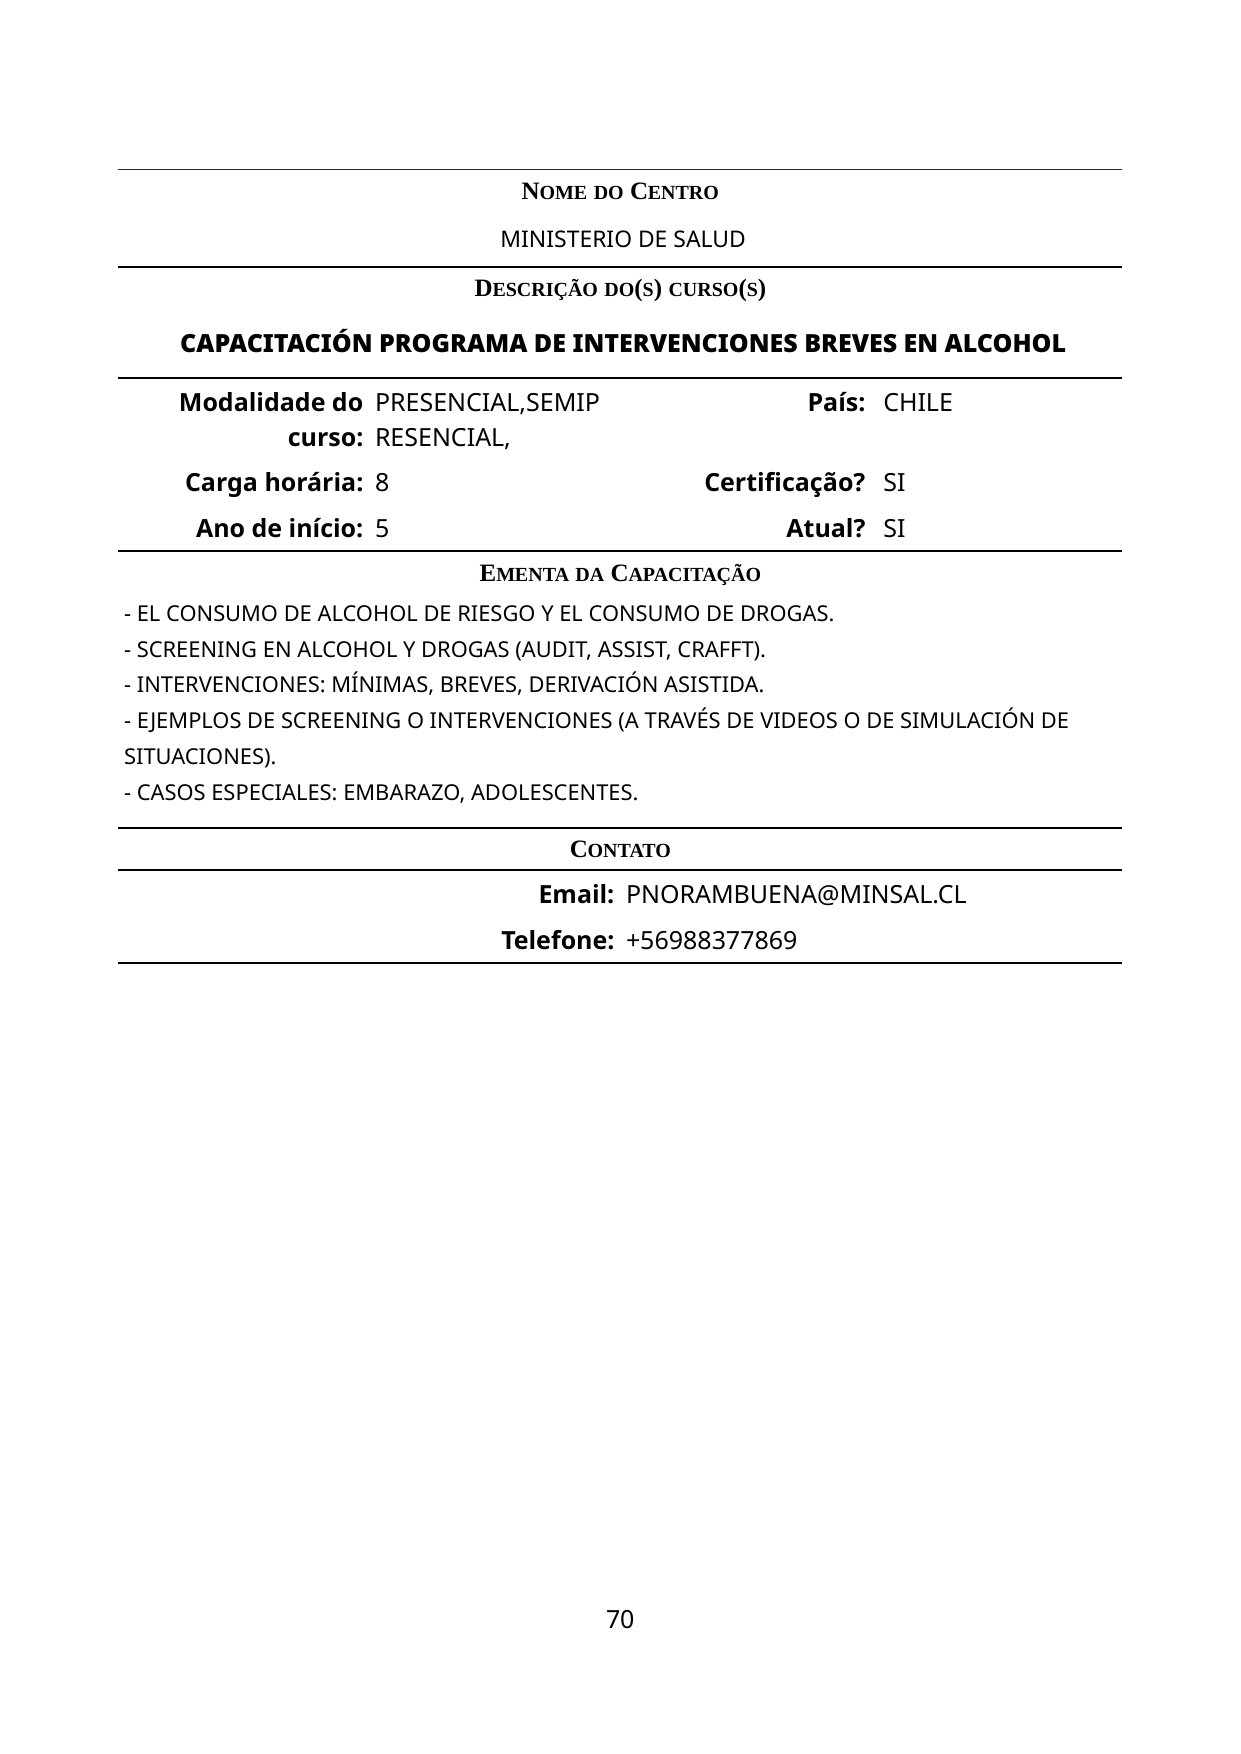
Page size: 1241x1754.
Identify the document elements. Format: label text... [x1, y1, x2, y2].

table_cell Email: [118, 871, 620, 917]
table_cell Atual? [620, 505, 871, 550]
table_cell PNORAMBUENA@MINSAL.CL [620, 871, 1122, 917]
table_cell 8 [369, 459, 620, 504]
table_cell Ano de início: [118, 505, 369, 550]
table_cell +56988377869 [620, 917, 1122, 962]
table_cell Contato [118, 829, 1122, 869]
table_cell CAPACITACIÓN PROGRAMA DE INTERVENCIONES BREVES EN ALCOHOL [118, 308, 1122, 377]
table_cell MINISTERIO DE SALUD [118, 211, 1122, 266]
table_cell Modalidade do curso: [118, 379, 369, 459]
table_cell País: [620, 379, 871, 459]
table_header Nome do Centro [118, 171, 1122, 211]
table_cell Ementa da Capacitação [118, 552, 1122, 592]
table_cell 5 [369, 505, 620, 550]
table_cell CHILE [871, 379, 1122, 459]
table_cell Carga horária: [118, 459, 369, 504]
table_cell SI [871, 505, 1122, 550]
table_cell Telefone: [118, 917, 620, 962]
table_cell PRESENCIAL,SEMIPRESENCIAL, [369, 379, 620, 459]
table_cell - EL CONSUMO DE ALCOHOL DE RIESGO Y EL CONSUMO DE DROGAS. - SCREENING EN ALCOHOL Y DROGAS (AUDIT, ASSIST, CRAFFT). - INTERVENCIONES: MÍNIMAS, BREVES, DERIVACIÓN ASISTIDA. - EJEMPLOS DE SCREENING O INTERVENCIONES (A TRAVÉS DE VIDEOS O DE SIMULACIÓN DE SITUACIONES). - CASOS ESPECIALES: EMBARAZO, ADOLESCENTES. [118, 592, 1122, 827]
table_cell Certificação? [620, 459, 871, 504]
table_cell SI [871, 459, 1122, 504]
table_cell Descrição do(s) curso(s) [118, 268, 1122, 308]
